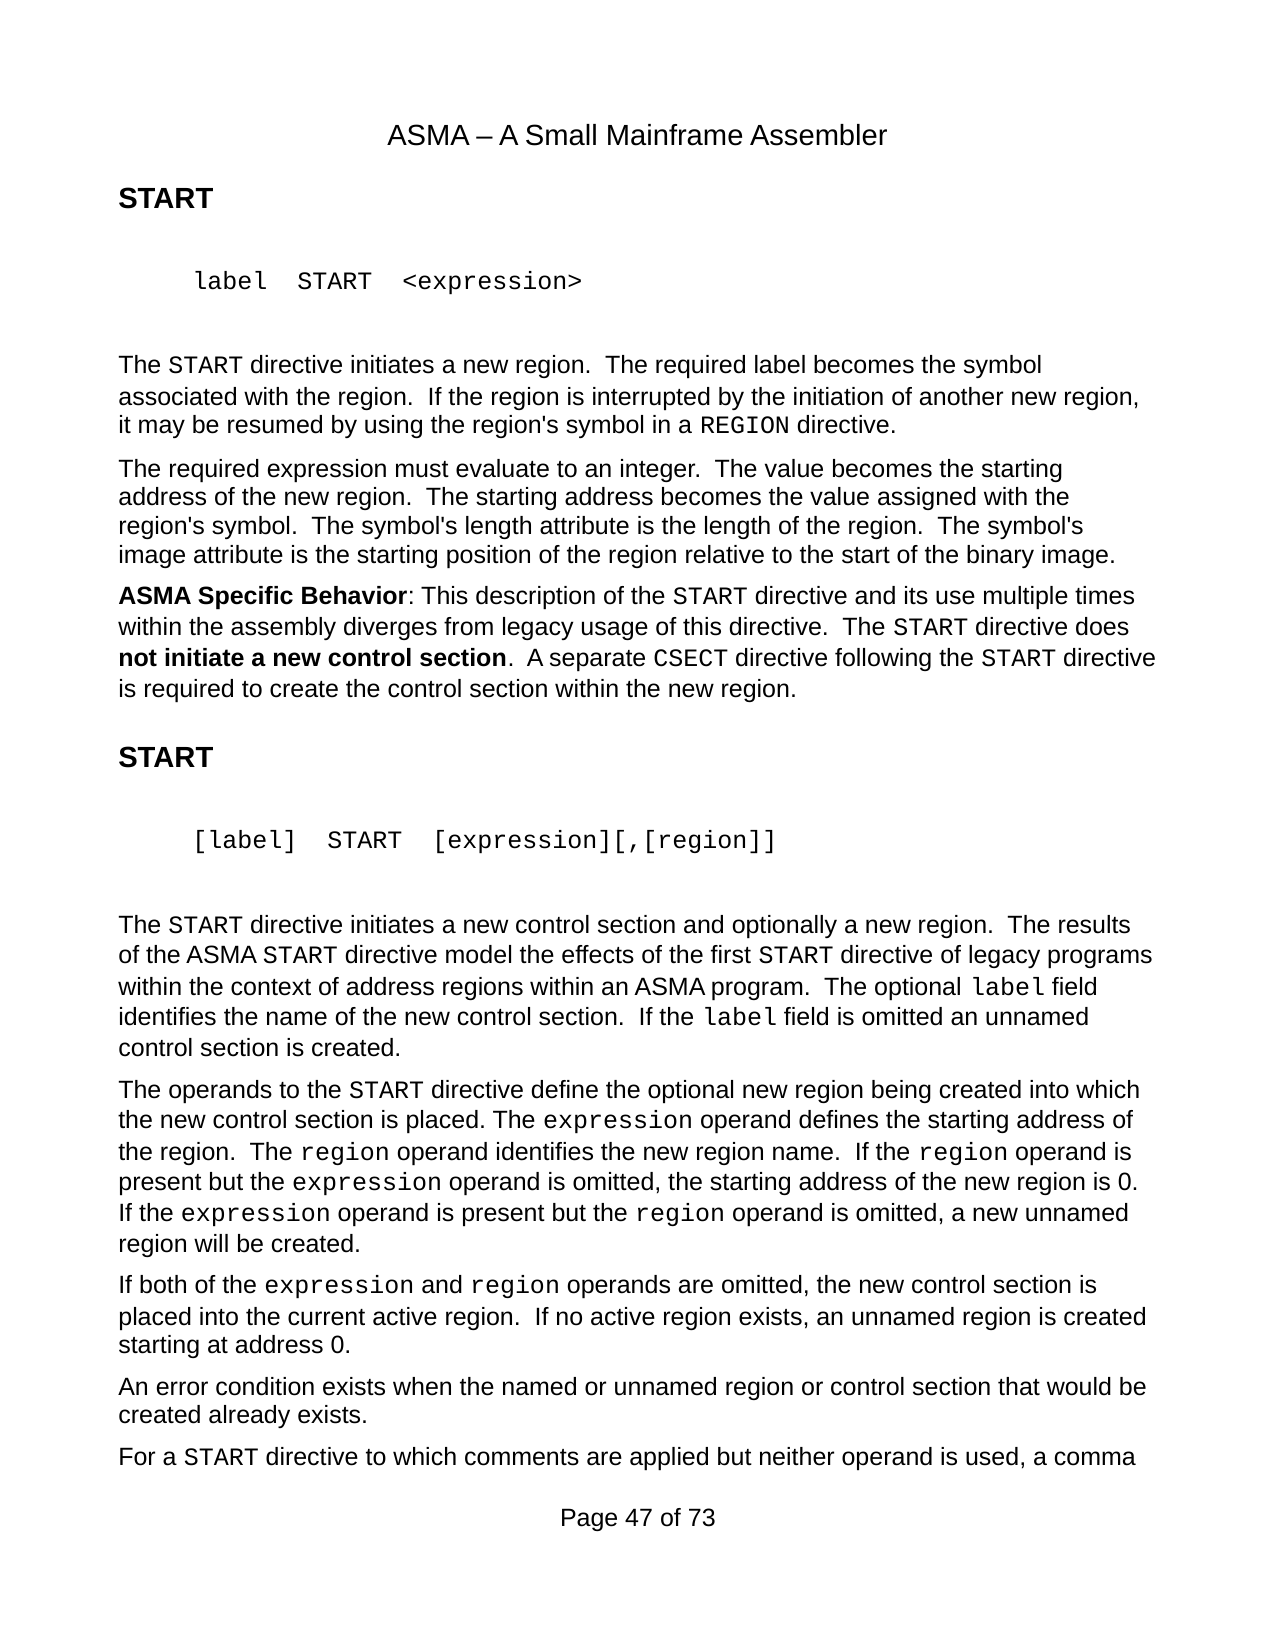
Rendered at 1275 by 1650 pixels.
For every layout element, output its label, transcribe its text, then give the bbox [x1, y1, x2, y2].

text The START directive initiates a new control section and optionally a new region. The results of the ASMA START directive model the effects of the first START directive of legacy programs within the context of address regions within an ASMA program. The optional label field identifies the name of the new control section. If the label field is omitted an unnamed control section is created. [118, 909, 1157, 1062]
text An error condition exists when the named or unnamed region or control section that would be created already exists. [118, 1371, 1157, 1429]
text label START <expression> [192, 268, 1157, 297]
text The operands to the START directive define the optional new region being created into which the new control section is placed. The expression operand defines the starting address of the region. The region operand identifies the new region name. If the region operand is present but the expression operand is omitted, the starting address of the new region is 0. If the expression operand is present but the region operand is omitted, a new unnamed region will be created. [118, 1074, 1157, 1258]
text If both of the expression and region operands are omitted, the new control section is placed into the current active region. If no active region exists, an unnamed region is created starting at address 0. [118, 1271, 1157, 1359]
text The START directive initiates a new region. The required label becomes the symbol associated with the region. If the region is interrupted by the initiation of another new region, it may be resumed by using the region's symbol in a REGION directive. [118, 351, 1157, 441]
subtitle START [118, 181, 1157, 215]
text The required expression must evaluate to an integer. The value becomes the starting address of the new region. The starting address becomes the value assigned with the region's symbol. The symbol's length attribute is the length of the region. The symbol's image attribute is the starting position of the region relative to the start of the binary image. [118, 454, 1157, 569]
text [label] START [expression][,[region]] [192, 827, 1157, 856]
text For a START directive to which comments are applied but neither operand is used, a comma [118, 1441, 1157, 1472]
subtitle START [118, 740, 1157, 774]
text ASMA Specific Behavior: This description of the START directive and its use multiple times within the assembly diverges from legacy usage of this directive. The START directive does not initiate a new control section. A separate CSECT directive following the START directive is required to create the control section within the new region. [118, 581, 1157, 703]
